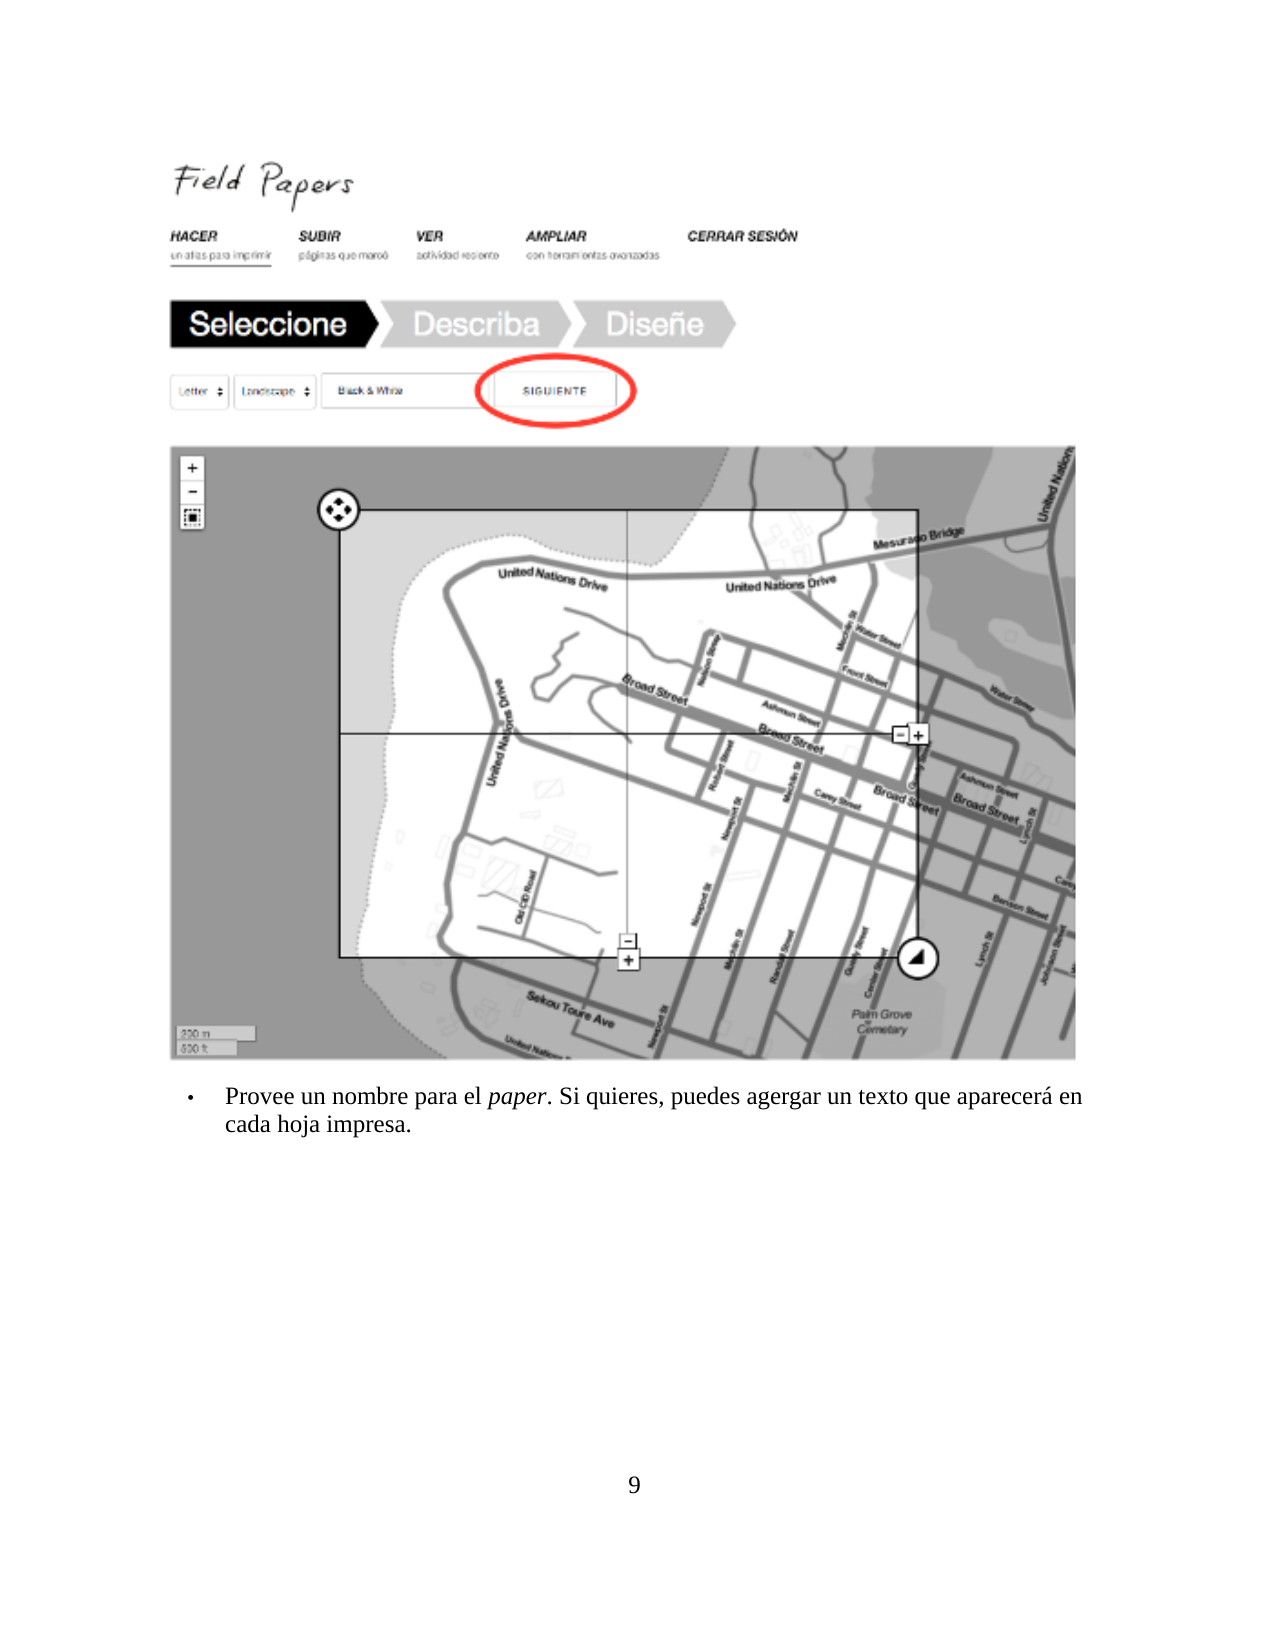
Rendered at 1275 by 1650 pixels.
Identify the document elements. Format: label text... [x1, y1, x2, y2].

picture [150, 150, 1096, 1081]
list Provee un nombre para el paper. Si quieres, puedes agergar un texto que aparecerá en cada hoja impresa. [187, 1081, 1125, 1138]
